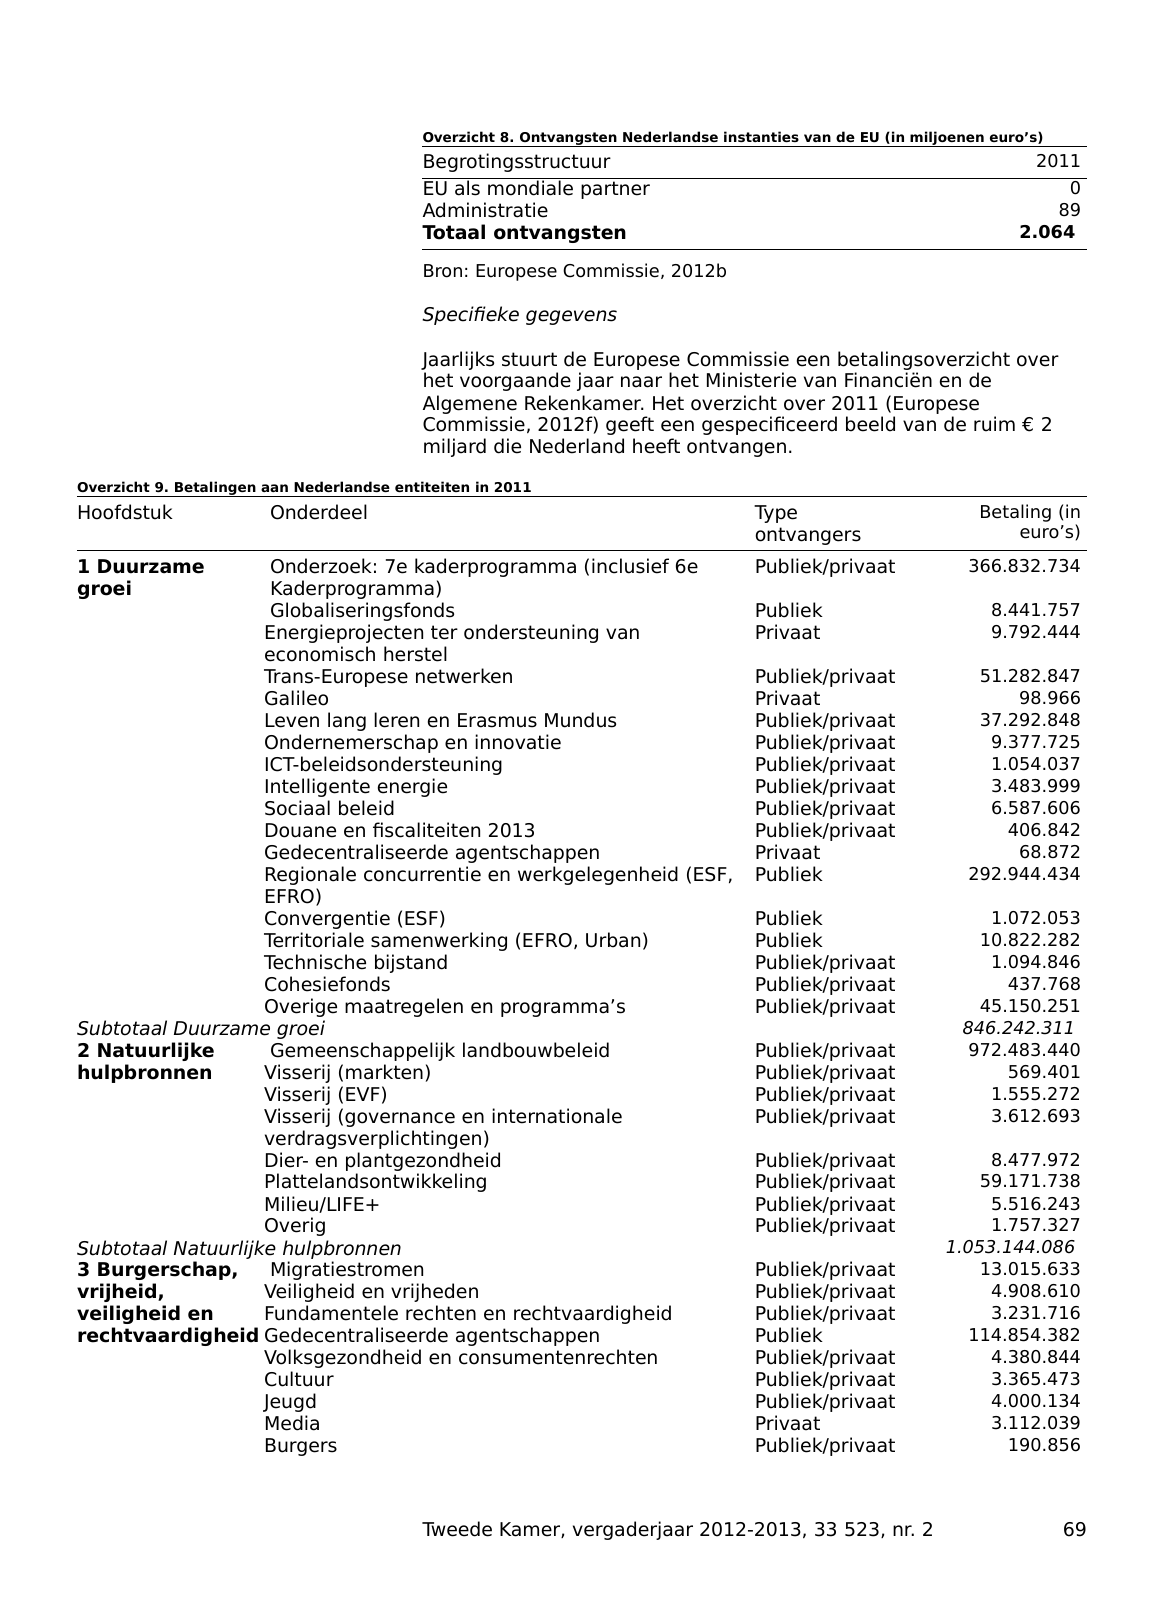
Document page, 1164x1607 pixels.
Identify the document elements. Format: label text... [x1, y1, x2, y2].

table_cell 2.064 [925, 222, 1087, 249]
table_cell Publiek/privaat [749, 1194, 906, 1215]
table_cell 89 [925, 200, 1087, 222]
subtitle Specifieke gegevens [422, 304, 1087, 326]
table_cell Sociaal beleid [264, 798, 748, 820]
table_cell 6.587.606 [906, 798, 1087, 820]
table_cell 0 [925, 179, 1087, 200]
table_cell ICT-beleidsondersteuning [264, 754, 748, 776]
table_cell 3.365.473 [906, 1369, 1087, 1391]
table_cell 5.516.243 [906, 1194, 1087, 1215]
table_cell [77, 600, 264, 1018]
table_cell Publiek/privaat [749, 1303, 906, 1325]
table_cell 51.282.847 [906, 666, 1087, 688]
table_cell 37.292.848 [906, 710, 1087, 732]
table_cell Regionale concurrentie en werkgelegenheid (ESF, EFRO) [264, 864, 748, 908]
table_cell 8.477.972 [906, 1150, 1087, 1171]
table_cell 569.401 [906, 1062, 1087, 1083]
table_cell Publiek/privaat [749, 1062, 906, 1083]
table_cell Totaal ontvangsten [422, 222, 925, 249]
table_cell Veiligheid en vrijheden [264, 1281, 748, 1303]
table_cell Cultuur [264, 1369, 748, 1391]
table_cell 13.015.633 [906, 1259, 1087, 1281]
table_cell 4.380.844 [906, 1347, 1087, 1369]
table_cell Publiek/privaat [749, 1281, 906, 1303]
table_cell Publiek/privaat [749, 1150, 906, 1171]
table_cell Subtotaal Duurzame groei [77, 1018, 906, 1039]
table_cell Publiek/privaat [749, 776, 906, 798]
table_cell Gemeenschappelijk landbouwbeleid [264, 1040, 748, 1062]
table_cell Gedecentraliseerde agentschappen [264, 842, 748, 864]
table_cell Publiek/privaat [749, 710, 906, 732]
table_cell Visserij (governance en internationale verdragsverplichtingen) [264, 1106, 748, 1149]
table_cell Publiek/privaat [749, 1084, 906, 1106]
table_cell 4.908.610 [906, 1281, 1087, 1303]
table_cell 45.150.251 [906, 996, 1087, 1018]
table_cell Media [264, 1413, 748, 1435]
table_cell EU als mondiale partner [422, 179, 925, 200]
table_cell Jeugd [264, 1391, 748, 1413]
table_cell 10.822.282 [906, 930, 1087, 952]
table_cell Privaat [749, 842, 906, 864]
table_cell Publiek/privaat [749, 1391, 906, 1413]
table_cell Publiek/privaat [749, 1435, 906, 1457]
table_cell Energieprojecten ter ondersteuning van economisch herstel [264, 622, 748, 666]
table_cell 366.832.734 [906, 551, 1087, 600]
table_cell Plattelandsontwikkeling [264, 1171, 748, 1193]
table_cell 972.483.440 [906, 1040, 1087, 1062]
table_cell Betaling (in euro’s) [906, 497, 1087, 550]
table_cell Dier- en plantgezondheid [264, 1150, 748, 1171]
table_cell Hoofdstuk [77, 497, 264, 550]
table_header Overzicht 9. Betalingen aan Nederlandse entiteiten in 2011 [77, 480, 1087, 496]
table_cell Publiek/privaat [749, 1215, 906, 1237]
table_cell 3.231.716 [906, 1303, 1087, 1325]
table_cell Milieu/LIFE+ [264, 1194, 748, 1215]
table_cell Volksgezondheid en consumentenrechten [264, 1347, 748, 1369]
table_cell Publiek/privaat [749, 1347, 906, 1369]
table_cell Publiek/privaat [749, 754, 906, 776]
table_cell 68.872 [906, 842, 1087, 864]
table_cell Fundamentele rechten en rechtvaardigheid [264, 1303, 748, 1325]
table_cell Publiek/privaat [749, 1259, 906, 1281]
table_cell Publiek/privaat [749, 551, 906, 600]
table_cell Publiek/privaat [749, 1171, 906, 1193]
table_cell Publiek/privaat [749, 798, 906, 820]
table_cell Leven lang leren en Erasmus Mundus [264, 710, 748, 732]
table_cell Bron: Europese Commissie, 2012b [422, 250, 1087, 282]
table_cell Publiek/privaat [749, 1106, 906, 1149]
table_cell 437.768 [906, 974, 1087, 996]
table_cell Globaliseringsfonds [264, 600, 748, 622]
table_cell Gedecentraliseerde agentschappen [264, 1325, 748, 1347]
table_cell Visserij (markten) [264, 1062, 748, 1083]
table_cell Begrotingsstructuur [422, 147, 925, 178]
table_cell Publiek/privaat [749, 666, 906, 688]
table_cell Douane en fiscaliteiten 2013 [264, 820, 748, 842]
table_cell Publiek/privaat [749, 1369, 906, 1391]
table_cell Onderdeel [264, 497, 748, 550]
table_cell Publiek/privaat [749, 974, 906, 996]
table_cell 1.053.144.086 [906, 1238, 1087, 1259]
table_cell 8.441.757 [906, 600, 1087, 622]
table_cell Trans-Europese netwerken [264, 666, 748, 688]
table_cell 1.072.053 [906, 908, 1087, 930]
table_cell Publiek [749, 930, 906, 952]
table_cell 59.171.738 [906, 1171, 1087, 1193]
table_cell Overige maatregelen en programma’s [264, 996, 748, 1018]
table_cell Migratiestromen [264, 1259, 748, 1281]
table_cell Intelligente energie [264, 776, 748, 798]
table_cell Privaat [749, 622, 906, 666]
table_cell 3.112.039 [906, 1413, 1087, 1435]
table_cell Technische bijstand [264, 952, 748, 974]
table_header Overzicht 8. Ontvangsten Nederlandse instanties van de EU (in miljoenen euro’s) [422, 130, 1087, 146]
table_cell Galileo [264, 688, 748, 710]
table_cell Onderzoek: 7e kaderprogramma (inclusief 6e Kaderprogramma) [264, 551, 748, 600]
table_cell 406.842 [906, 820, 1087, 842]
text Jaarlijks stuurt de Europese Commissie een betalingsoverzicht over het voorgaande jaar naar het Ministerie van Financiën en de Algemene Rekenkamer. Het overzicht over 2011 (Europese Commissie, 2012f) geeft een gespecificeerd beeld van de ruim € 2 miljard die Nederland heeft ontvangen. [422, 348, 1087, 458]
table_cell 9.792.444 [906, 622, 1087, 666]
table_cell 3.612.693 [906, 1106, 1087, 1149]
table_cell 9.377.725 [906, 732, 1087, 754]
table_cell Administratie [422, 200, 925, 222]
table_cell Convergentie (ESF) [264, 908, 748, 930]
table_cell 1.054.037 [906, 754, 1087, 776]
table_cell Ondernemerschap en innovatie [264, 732, 748, 754]
table_cell 3.483.999 [906, 776, 1087, 798]
table_cell 2 Natuurlijke hulpbronnen [77, 1040, 264, 1237]
table_cell Publiek [749, 1325, 906, 1347]
table_cell Publiek/privaat [749, 1040, 906, 1062]
table_cell Publiek/privaat [749, 820, 906, 842]
table_cell 4.000.134 [906, 1391, 1087, 1413]
table_cell Type ontvangers [749, 497, 906, 550]
table_cell Publiek/privaat [749, 996, 906, 1018]
table_cell Privaat [749, 1413, 906, 1435]
table_cell 98.966 [906, 688, 1087, 710]
table_cell Subtotaal Natuurlijke hulpbronnen [77, 1238, 906, 1259]
table_cell Publiek/privaat [749, 952, 906, 974]
table_cell 190.856 [906, 1435, 1087, 1457]
table_cell 3 Burgerschap, vrijheid, veiligheid en rechtvaardigheid [77, 1259, 264, 1457]
table_cell Overig [264, 1215, 748, 1237]
table_cell 2011 [925, 147, 1087, 178]
table_cell Cohesiefonds [264, 974, 748, 996]
table_cell 292.944.434 [906, 864, 1087, 908]
table_cell Privaat [749, 688, 906, 710]
table_cell Publiek [749, 908, 906, 930]
table_cell Publiek [749, 864, 906, 908]
table_cell Publiek [749, 600, 906, 622]
table_cell 1.094.846 [906, 952, 1087, 974]
table_cell Burgers [264, 1435, 748, 1457]
table_cell Visserij (EVF) [264, 1084, 748, 1106]
table_cell Publiek/privaat [749, 732, 906, 754]
table_cell 846.242.311 [906, 1018, 1087, 1039]
table_cell Territoriale samenwerking (EFRO, Urban) [264, 930, 748, 952]
table_cell 1.757.327 [906, 1215, 1087, 1237]
table_cell 1.555.272 [906, 1084, 1087, 1106]
table_cell 114.854.382 [906, 1325, 1087, 1347]
table_cell 1 Duurzame groei [77, 551, 264, 600]
